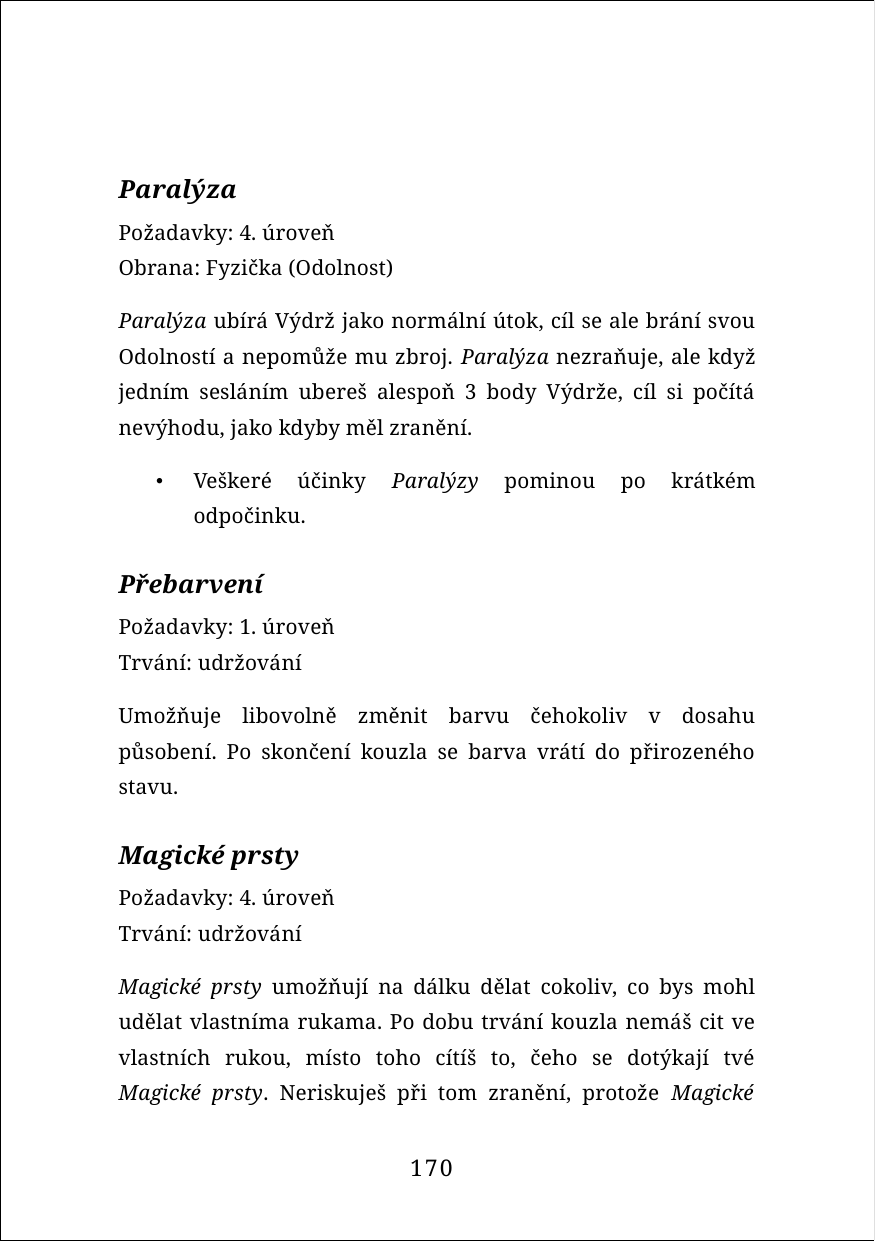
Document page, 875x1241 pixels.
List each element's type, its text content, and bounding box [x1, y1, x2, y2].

text Magické prsty umožňují na dálku dělat cokoliv, co bys mohl udělat vlastníma rukama. Po dobu trvání kouzla nemáš cit ve vlastních rukou, místo toho cítíš to, čeho se dotýkají tvé Magické prsty. Neriskuješ při tom zranění, protože Magické [118, 972, 756, 1107]
text Požadavky: 4. úroveň Trvání: udržování [118, 883, 756, 947]
text Požadavky: 4. úroveň Obrana: Fyzička (Odolnost) [118, 218, 756, 282]
subtitle Paralýza [118, 172, 756, 206]
text Umožňuje libovolně změnit barvu čehokoliv v dosahu působení. Po skončení kouzla se barva vrátí do přirozeného stavu. [118, 701, 756, 801]
list Veškeré účinky Paralýzy pominou po krátkém odpočinku. [156, 466, 756, 530]
text Paralýza ubírá Výdrž jako normální útok, cíl se ale brání svou Odolností a nepomůže mu zbroj. Paralýza nezraňuje, ale když jedním sesláním ubereš alespoň 3 body Výdrže, cíl si počítá nevýhodu, jako kdyby měl zranění. [118, 306, 756, 441]
subtitle Přebarvení [118, 567, 756, 601]
subtitle Magické prsty [118, 837, 756, 871]
text Požadavky: 1. úroveň Trvání: udržování [118, 612, 756, 676]
